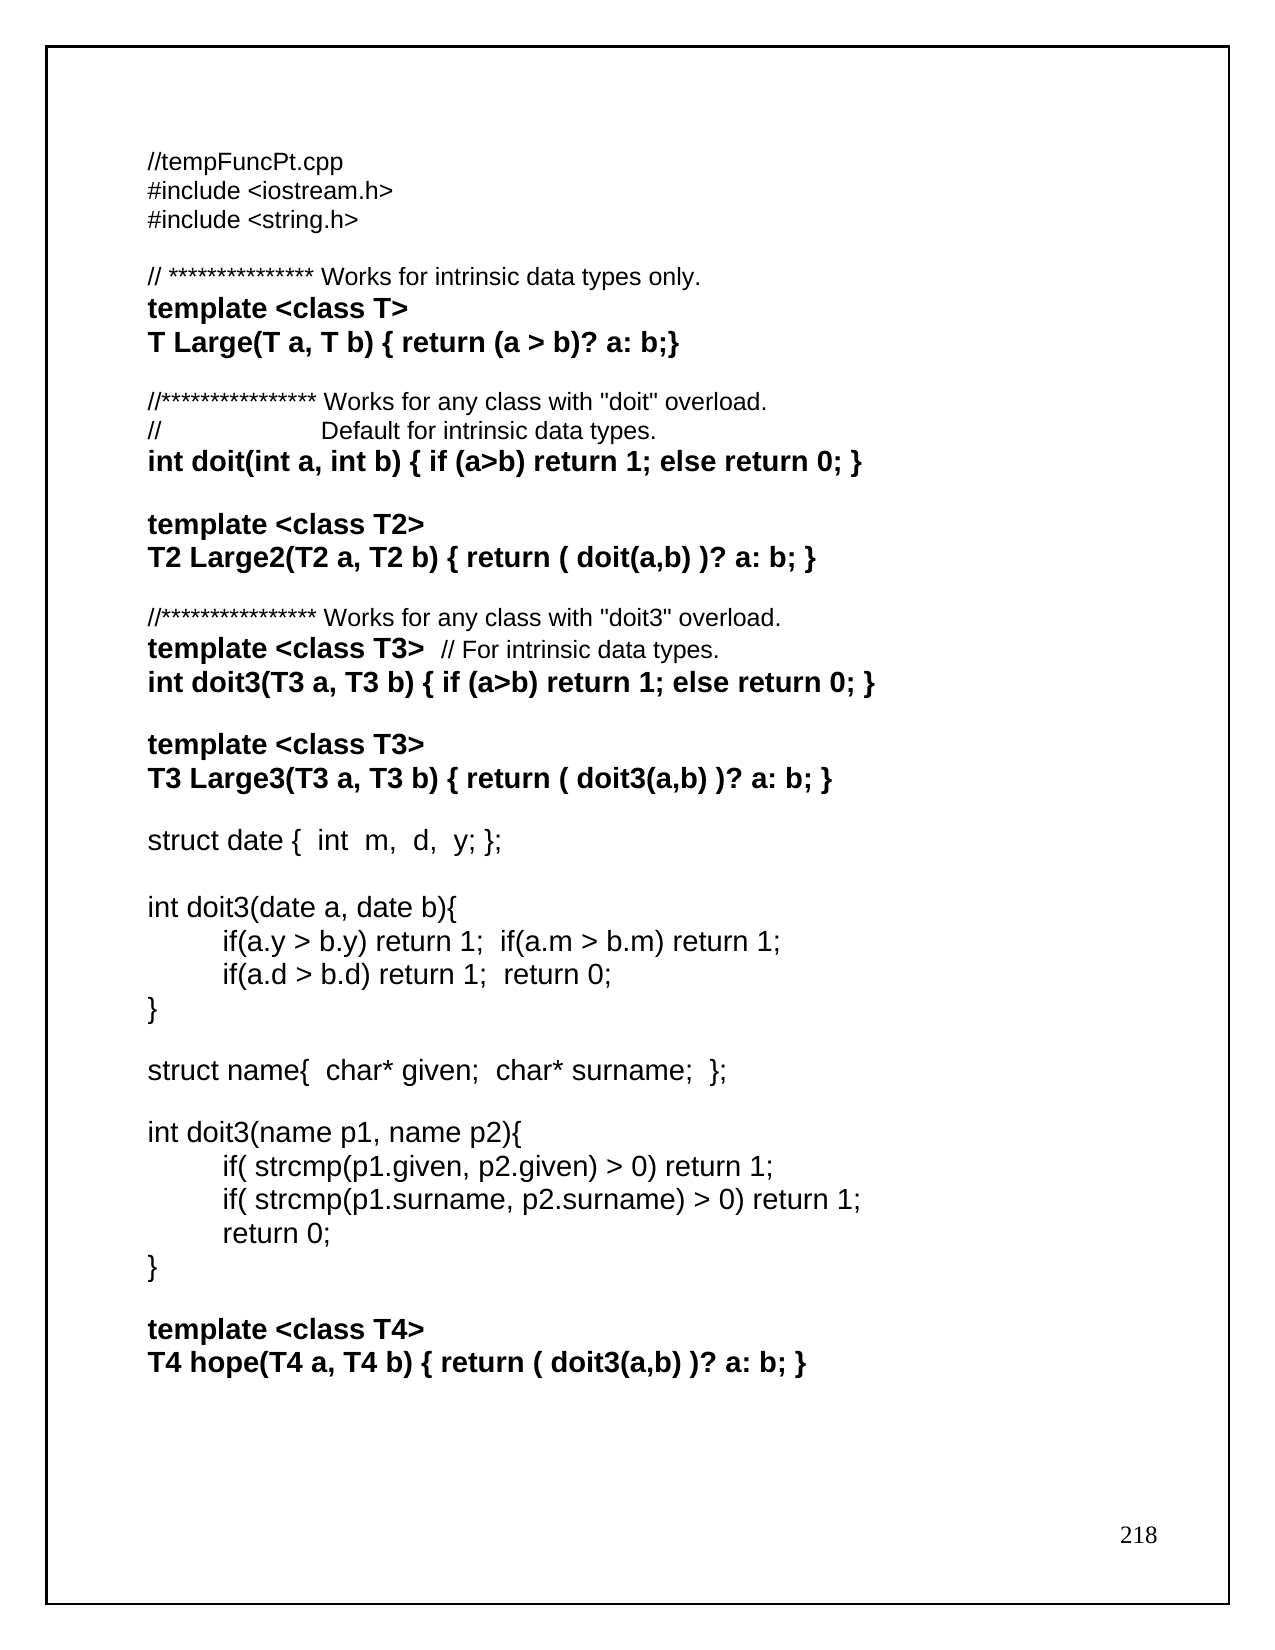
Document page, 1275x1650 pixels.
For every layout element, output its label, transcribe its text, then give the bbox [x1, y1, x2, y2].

text if(a.d > b.d) return 1; return 0; [147, 957, 1158, 991]
text #include <iostream.h> [147, 176, 1158, 205]
text } [147, 1249, 1158, 1283]
text template <class T3> [147, 727, 1158, 761]
text //**************** Works for any class with "doit3" overload. [147, 603, 1158, 631]
text #include <string.h> [147, 205, 1158, 234]
text // *************** Works for intrinsic data types only. [147, 262, 1158, 291]
text T2 Large2(T2 a, T2 b) { return ( doit(a,b) )? a: b; } [147, 540, 1158, 574]
text int doit3(date a, date b){ [147, 890, 1158, 924]
text template <class T3> // For intrinsic data types. [147, 631, 1158, 665]
text if(a.y > b.y) return 1; if(a.m > b.m) return 1; [147, 924, 1158, 957]
text } [147, 991, 1158, 1024]
text T4 hope(T4 a, T4 b) { return ( doit3(a,b) )? a: b; } [147, 1345, 1158, 1379]
text template <class T> [147, 291, 1158, 325]
text template <class T2> [147, 507, 1158, 540]
text T Large(T a, T b) { return (a > b)? a: b;} [147, 325, 1158, 358]
text if( strcmp(p1.given, p2.given) > 0) return 1; [147, 1149, 1158, 1182]
text T3 Large3(T3 a, T3 b) { return ( doit3(a,b) )? a: b; } [147, 761, 1158, 794]
text int doit3(name p1, name p2){ [147, 1115, 1158, 1149]
text template <class T4> [147, 1312, 1158, 1345]
text struct name{ char* given; char* surname; }; [147, 1053, 1158, 1087]
text int doit3(T3 a, T3 b) { if (a>b) return 1; else return 0; } [147, 665, 1158, 698]
text // Default for intrinsic data types. [147, 416, 1158, 444]
text //tempFuncPt.cpp [147, 147, 1158, 176]
text int doit(int a, int b) { if (a>b) return 1; else return 0; } [147, 444, 1158, 478]
text //**************** Works for any class with "doit" overload. [147, 387, 1158, 416]
text struct date { int m, d, y; }; [147, 823, 1158, 857]
text if( strcmp(p1.surname, p2.surname) > 0) return 1; [147, 1182, 1158, 1216]
text return 0; [147, 1216, 1158, 1249]
